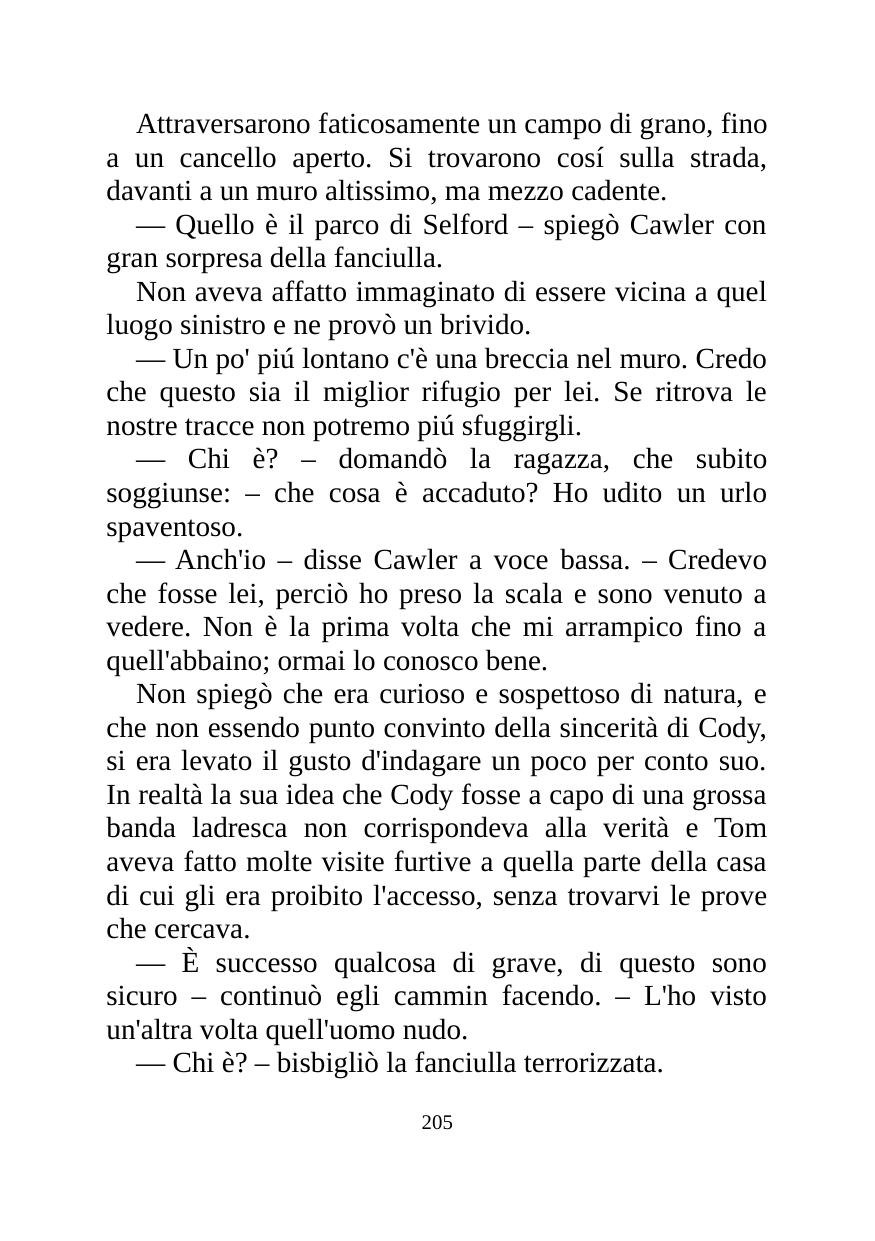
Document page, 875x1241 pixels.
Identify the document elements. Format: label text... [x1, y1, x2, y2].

text Non aveva affatto immaginato di essere vicina a quel luogo sinistro e ne provò un brivido. [106, 274, 768, 341]
text — Chi è? – bisbigliò la fanciulla terrorizzata. [106, 1045, 768, 1079]
text — Un po' piú lontano c'è una breccia nel muro. Credo che questo sia il miglior rifugio per lei. Se ritrova le nostre tracce non potremo piú sfuggirgli. [106, 341, 768, 442]
text Non spiegò che era curioso e sospettoso di natura, e che non essendo punto convinto della sincerità di Cody, si era levato il gusto d'indagare un poco per conto suo. In realtà la sua idea che Cody fosse a capo di una grossa banda ladresca non corrispondeva alla verità e Tom aveva fatto molte visite furtive a quella parte della casa di cui gli era proibito l'accesso, senza trovarvi le prove che cercava. [106, 676, 768, 945]
text Attraversarono faticosamente un campo di grano, fino a un cancello aperto. Si trovarono cosí sulla strada, davanti a un muro altissimo, ma mezzo cadente. [106, 106, 768, 207]
text — Anch'io – disse Cawler a voce bassa. – Credevo che fosse lei, perciò ho preso la scala e sono venuto a vedere. Non è la prima volta che mi arrampico fino a quell'abbaino; ormai lo conosco bene. [106, 542, 768, 676]
text — Chi è? – domandò la ragazza, che subito soggiunse: – che cosa è accaduto? Ho udito un urlo spaventoso. [106, 442, 768, 542]
text — Quello è il parco di Selford – spiegò Cawler con gran sorpresa della fanciulla. [106, 207, 768, 274]
text — È successo qualcosa di grave, di questo sono sicuro – continuò egli cammin facendo. – L'ho visto un'altra volta quell'uomo nudo. [106, 945, 768, 1045]
